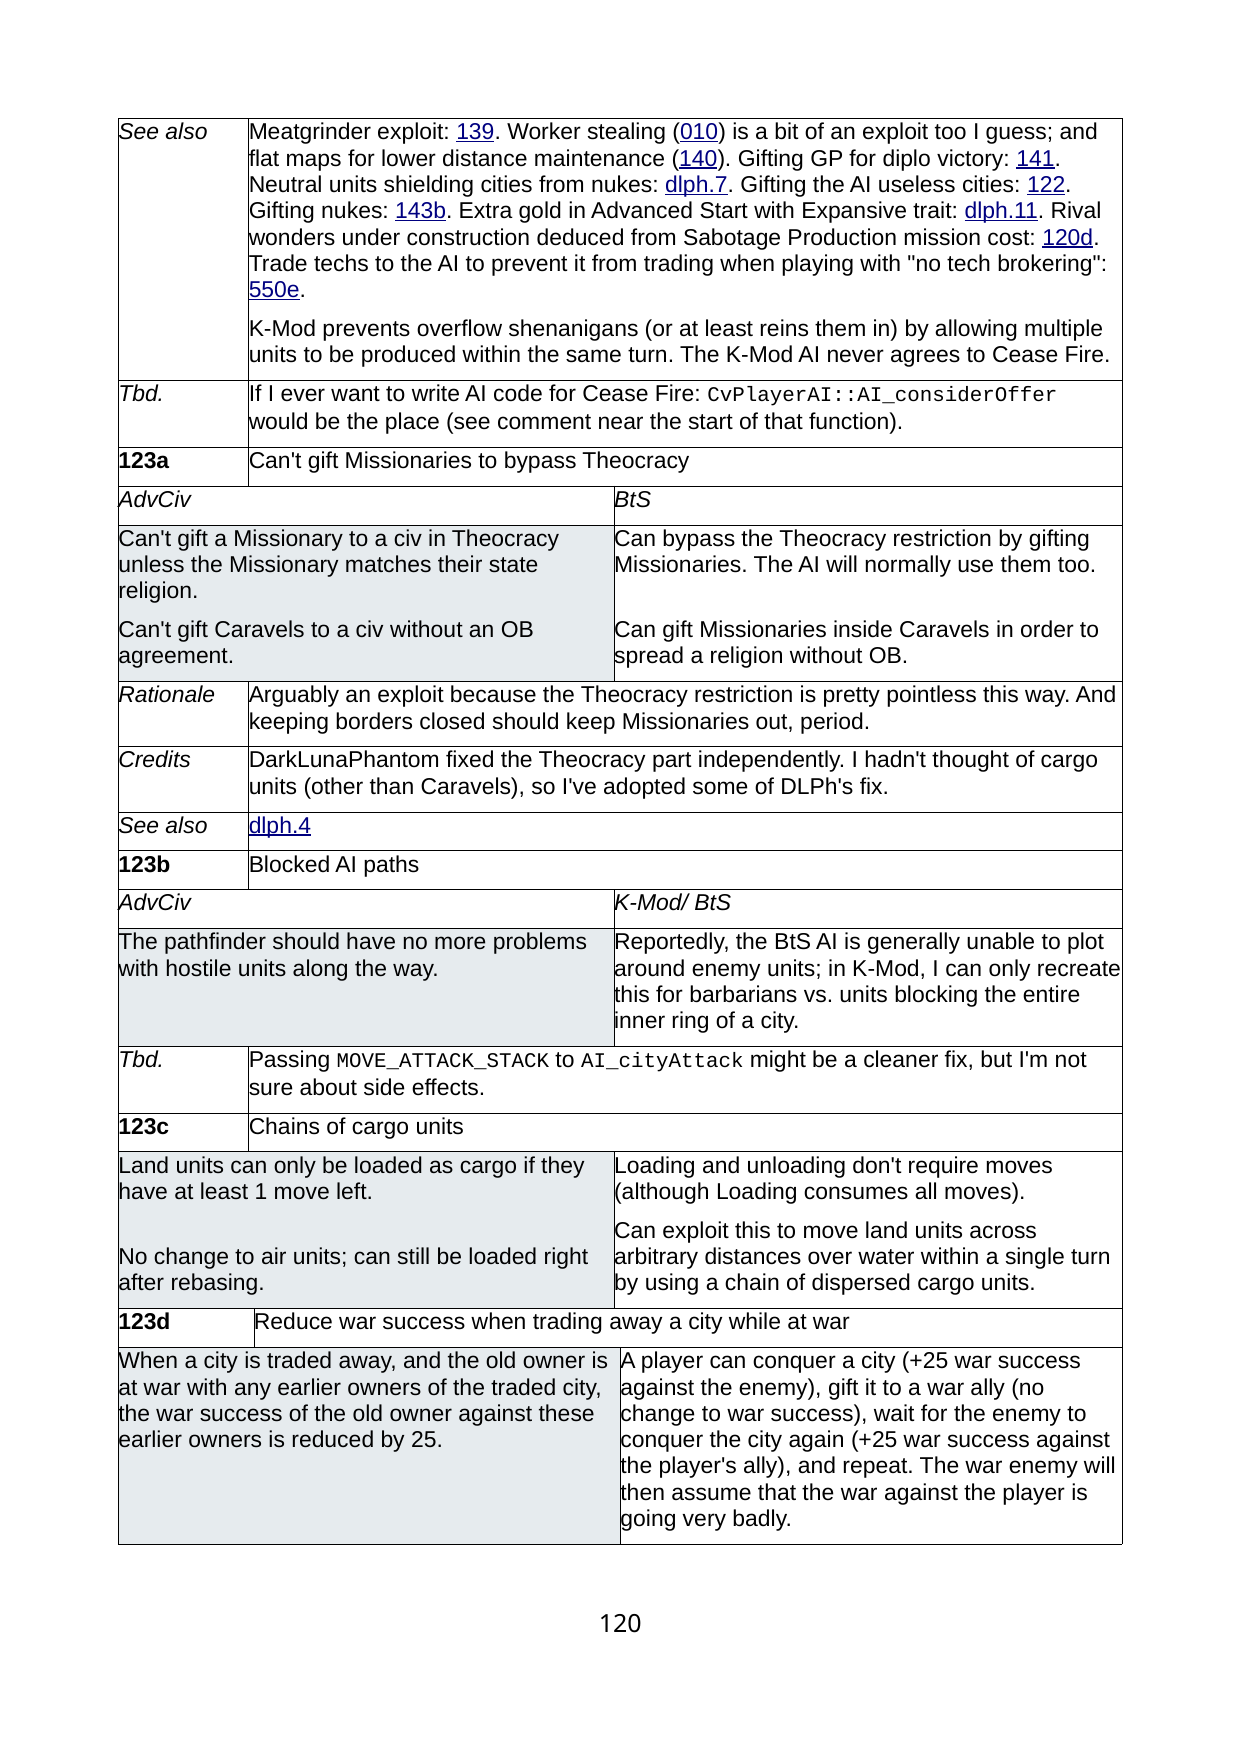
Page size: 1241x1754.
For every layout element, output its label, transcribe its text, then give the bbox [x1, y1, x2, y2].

table_cell See also [119, 813, 248, 850]
table_cell Can bypass the Theocracy restriction by gifting Missionaries. The AI will normally use them too. Can gift Missionaries inside Caravels in order to spread a religion without OB. [615, 526, 1122, 681]
table_cell 123d [119, 1309, 254, 1347]
table_cell 123c [119, 1114, 248, 1151]
table_cell Passing MOVE_ATTACK_STACK to AI_cityAttack might be a cleaner fix, but I'm not sure about side effects. [249, 1047, 1122, 1113]
table_cell Chains of cargo units [249, 1114, 1122, 1151]
table_cell Land units can only be loaded as cargo if they have at least 1 move left. No change to air units; can still be loaded right after rebasing. [119, 1152, 614, 1308]
table_cell Rationale [119, 682, 248, 746]
table_cell Reduce war success when trading away a city while at war [255, 1309, 1122, 1347]
table_cell Can't gift Missionaries to bypass Theocracy [249, 448, 1122, 486]
table_cell AdvCiv [119, 890, 614, 928]
table_cell DarkLunaPhantom fixed the Theocracy part independently. I hadn't thought of cargo units (other than Caravels), so I've adopted some of DLPh's fix. [249, 747, 1122, 812]
table_cell Credits [119, 747, 248, 812]
table_cell Reportedly, the BtS AI is generally unable to plot around enemy units; in K-Mod, I can only recreate this for barbarians vs. units blocking the entire inner ring of a city. [615, 929, 1122, 1046]
table_cell Blocked AI paths [249, 851, 1122, 889]
table_cell Tbd. [119, 381, 248, 447]
table_cell K-Mod/ BtS [615, 890, 1122, 928]
table_cell If I ever want to write AI code for Cease Fire: CvPlayerAI::AI_considerOffer would be the place (see comment near the start of that function). [249, 381, 1122, 447]
table_cell 123a [119, 448, 248, 486]
table_cell AdvCiv [119, 487, 614, 524]
table_cell Tbd. [119, 1047, 248, 1113]
table_cell See also [119, 119, 248, 380]
table_cell 123b [119, 851, 248, 889]
table_cell When a city is traded away, and the old owner is at war with any earlier owners of the traded city, the war success of the old owner against these earlier owners is reduced by 25. [119, 1348, 620, 1544]
table_cell A player can conquer a city (+25 war success against the enemy), gift it to a war ally (no change to war success), wait for the enemy to conquer the city again (+25 war success against the player's ally), and repeat. The war enemy will then assume that the war against the player is going very badly. [621, 1348, 1122, 1544]
table_cell BtS [615, 487, 1122, 524]
table_cell Loading and unloading don't require moves (although Loading consumes all moves). Can exploit this to move land units across arbitrary distances over water within a single turn by using a chain of dispersed cargo units. [615, 1152, 1122, 1308]
table_cell Meatgrinder exploit: 139. Worker stealing (010) is a bit of an exploit too I guess; and flat maps for lower distance maintenance (140). Gifting GP for diplo victory: 141. Neutral units shielding cities from nukes: dlph.7. Gifting the AI useless cities: 122. Gifting nukes: 143b. Extra gold in Advanced Start with Expansive trait: dlph.11. Rival wonders under construction deduced from Sabotage Production mission cost: 120d. Trade techs to the AI to prevent it from trading when playing with "no tech brokering": 550e. K-Mod prevents overflow shenanigans (or at least reins them in) by allowing multiple units to be produced within the same turn. The K-Mod AI never agrees to Cease Fire. [249, 119, 1122, 380]
table_cell dlph.4 [249, 813, 1122, 850]
table_cell Arguably an exploit because the Theocracy restriction is pretty pointless this way. And keeping borders closed should keep Missionaries out, period. [249, 682, 1122, 746]
table_cell The pathfinder should have no more problems with hostile units along the way. [119, 929, 614, 1046]
table_cell Can't gift a Missionary to a civ in Theocracy unless the Missionary matches their state religion. Can't gift Caravels to a civ without an OB agreement. [119, 526, 614, 681]
